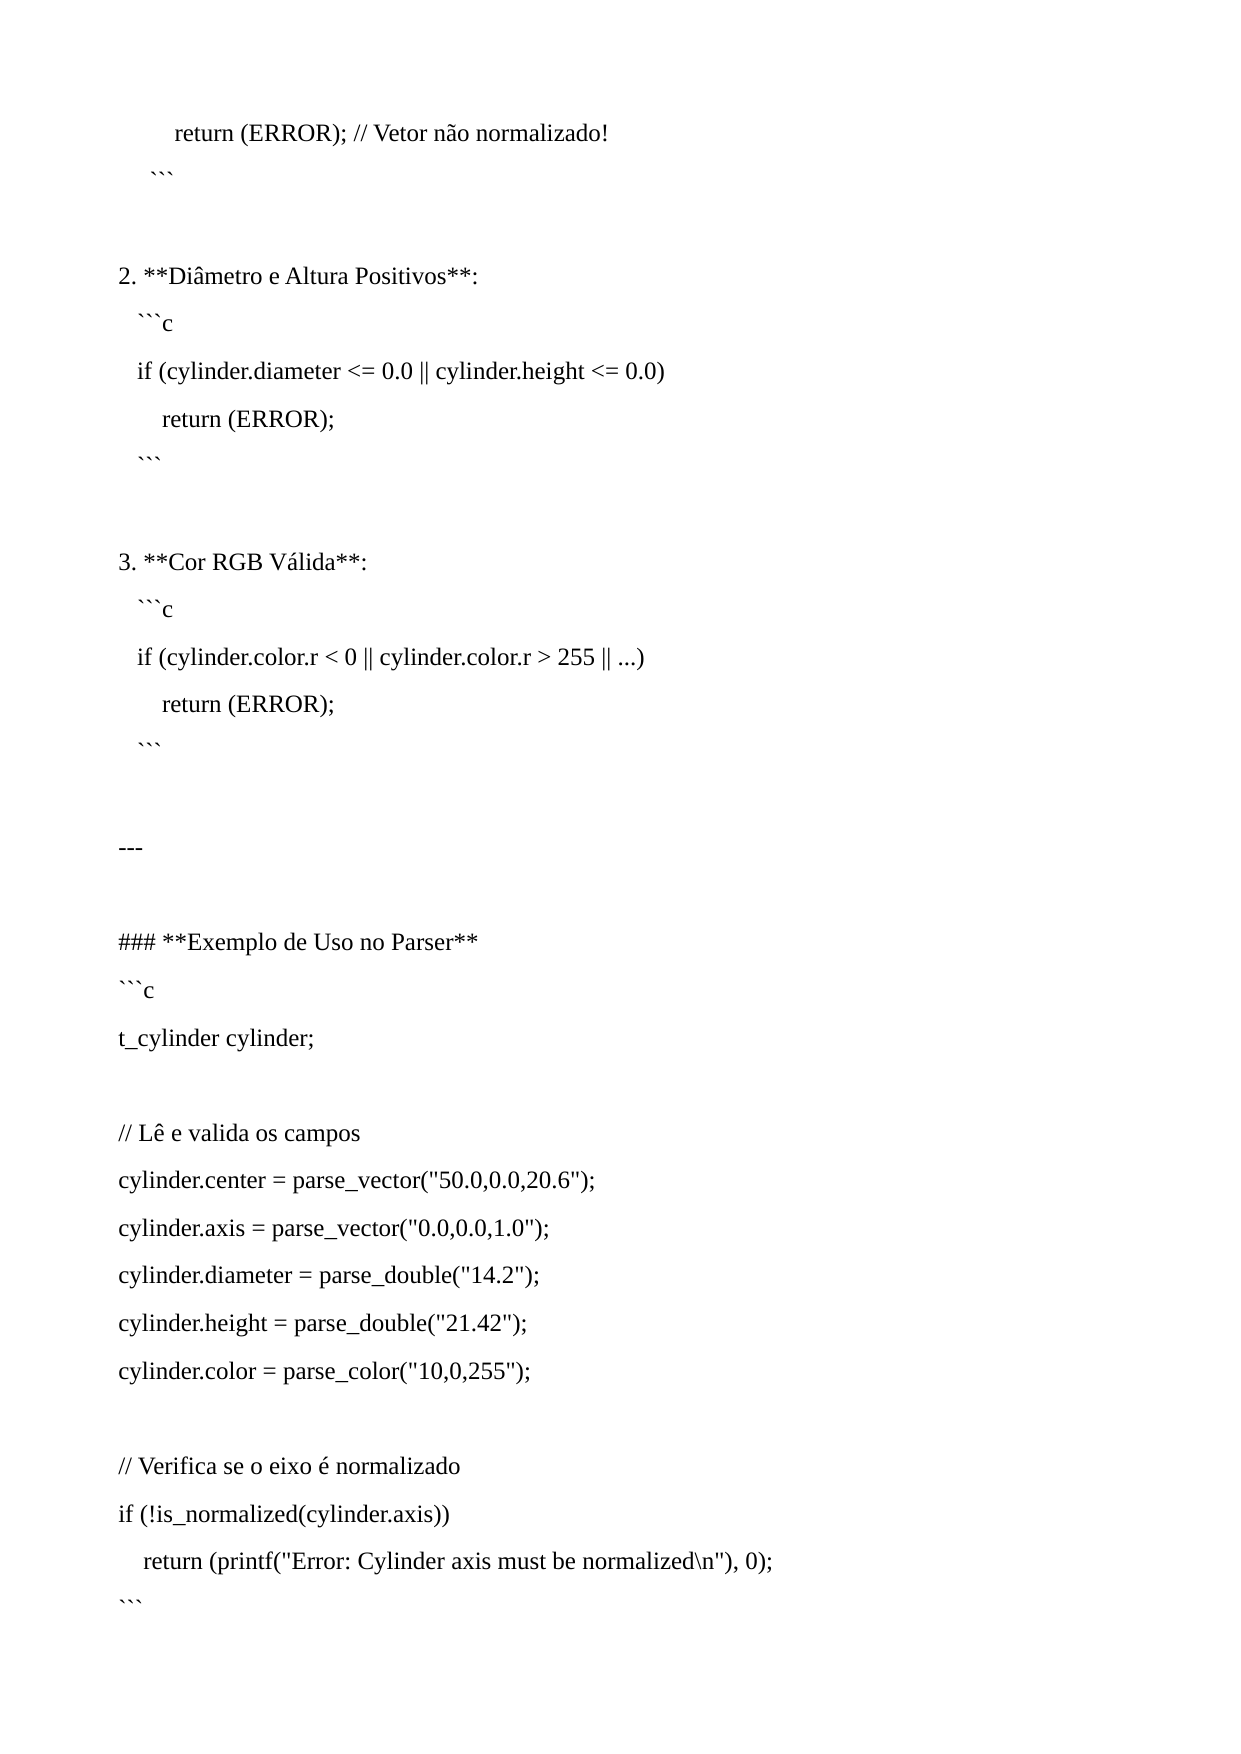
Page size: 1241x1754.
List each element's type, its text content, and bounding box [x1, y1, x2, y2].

text if (cylinder.diameter <= 0.0 || cylinder.height <= 0.0) [118, 356, 1122, 385]
text cylinder.diameter = parse_double("14.2"); [118, 1261, 1122, 1289]
text return (printf("Error: Cylinder axis must be normalized\n"), 0); [118, 1546, 1122, 1575]
text 2. **Diâmetro e Altura Positivos**: [118, 261, 1122, 290]
text ``` [118, 166, 1122, 194]
text // Verifica se o eixo é normalizado [118, 1451, 1122, 1480]
text return (ERROR); [118, 404, 1122, 432]
text ``` [118, 737, 1122, 766]
text t_cylinder cylinder; [118, 1023, 1122, 1051]
text 3. **Cor RGB Válida**: [118, 547, 1122, 575]
text return (ERROR); // Vetor não normalizado! [118, 118, 1122, 147]
text // Lê e valida os campos [118, 1118, 1122, 1147]
text if (cylinder.color.r < 0 || cylinder.color.r > 255 || ...) [118, 642, 1122, 671]
text if (!is_normalized(cylinder.axis)) [118, 1499, 1122, 1527]
text ``` [118, 451, 1122, 480]
text ```c [118, 975, 1122, 1004]
text cylinder.color = parse_color("10,0,255"); [118, 1356, 1122, 1384]
text ```c [118, 594, 1122, 623]
text ### **Exemplo de Uso no Parser** [118, 927, 1122, 956]
text return (ERROR); [118, 689, 1122, 718]
text --- [118, 832, 1122, 861]
text cylinder.axis = parse_vector("0.0,0.0,1.0"); [118, 1213, 1122, 1242]
text ``` [118, 1594, 1122, 1623]
text cylinder.height = parse_double("21.42"); [118, 1308, 1122, 1337]
text cylinder.center = parse_vector("50.0,0.0,20.6"); [118, 1165, 1122, 1194]
text ```c [118, 308, 1122, 337]
